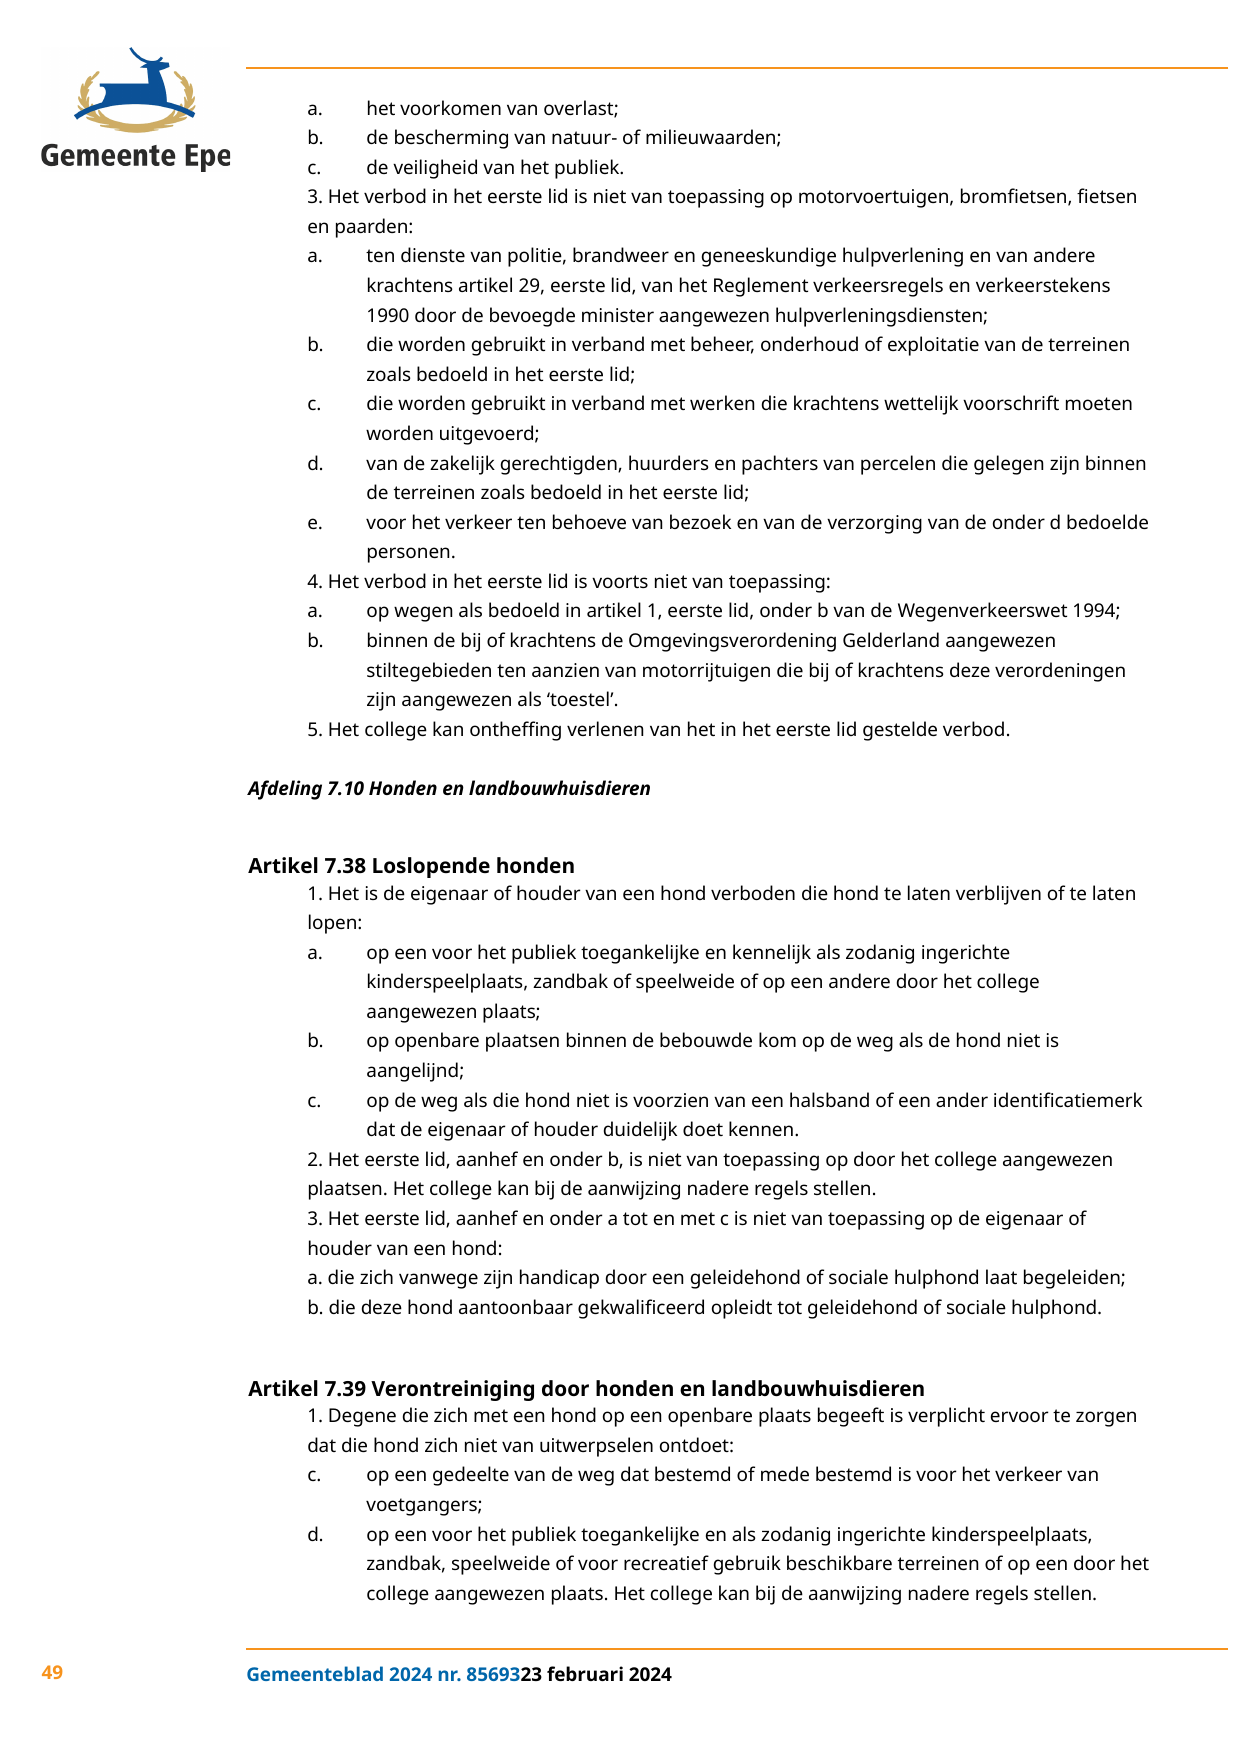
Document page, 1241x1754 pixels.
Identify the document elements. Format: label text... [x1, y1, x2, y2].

list op een voor het publiek toegankelijke en kennelijk als zodanig ingerichte kinderspeelplaats, zandbak of speelweide of op een andere door het college aangewezen plaats; [307, 939, 1152, 1024]
list die worden gebruikt in verband met beheer, onderhoud of exploitatie van de terreinen zoals bedoeld in het eerste lid; [307, 331, 1152, 387]
list a. die zich vanwege zijn handicap door een geleidehond of sociale hulphond laat begeleiden; [248, 1264, 1152, 1290]
list 1. Het is de eigenaar of houder van een hond verboden die hond te laten verblijven of te laten lopen: [248, 880, 1152, 935]
list het voorkomen van overlast; [307, 95, 1152, 121]
list op wegen als bedoeld in artikel 1, eerste lid, onder b van de Wegenverkeerswet 1994; [307, 598, 1152, 623]
text Artikel 7.39 Verontreiniging door honden en landbouwhuisdieren [248, 1374, 1152, 1402]
list op een gedeelte van de weg dat bestemd of mede bestemd is voor het verkeer van voetgangers; [307, 1462, 1152, 1517]
list b. die deze hond aantoonbaar gekwalificeerd opleidt tot geleidehond of sociale hulphond. [248, 1294, 1152, 1320]
text Artikel 7.38 Loslopende honden [248, 851, 1152, 880]
list op openbare plaatsen binnen de bebouwde kom op de weg als de hond niet is aangelijnd; [307, 1028, 1152, 1083]
list 3. Het eerste lid, aanhef en onder a tot en met c is niet van toepassing op de eigenaar of houder van een hond: [248, 1205, 1152, 1261]
list 1. Degene die zich met een hond op een openbare plaats begeeft is verplicht ervoor te zorgen dat die hond zich niet van uitwerpselen ontdoet: [248, 1402, 1152, 1458]
list binnen de bij of krachtens de Omgevingsverordening Gelderland aangewezen stiltegebieden ten aanzien van motorrijtuigen die bij of krachtens deze verordeningen zijn aangewezen als ‘toestel’. [307, 627, 1152, 712]
list van de zakelijk gerechtigden, huurders en pachters van percelen die gelegen zijn binnen de terreinen zoals bedoeld in het eerste lid; [307, 450, 1152, 505]
list 4. Het verbod in het eerste lid is voorts niet van toepassing: [248, 568, 1152, 594]
list op de weg als die hond niet is voorzien van een halsband of een ander identificatiemerk dat de eigenaar of houder duidelijk doet kennen. [307, 1087, 1152, 1142]
text Afdeling 7.10 Honden en landbouwhuisdieren [248, 775, 1152, 801]
list 2. Het eerste lid, aanhef en onder b, is niet van toepassing op door het college aangewezen plaatsen. Het college kan bij de aanwijzing nadere regels stellen. [248, 1146, 1152, 1201]
list ten dienste van politie, brandweer en geneeskundige hulpverlening en van andere krachtens artikel 29, eerste lid, van het Reglement verkeersregels en verkeerstekens 1990 door de bevoegde minister aangewezen hulpverleningsdiensten; [307, 243, 1152, 328]
list voor het verkeer ten behoeve van bezoek en van de verzorging van de onder d bedoelde personen. [307, 509, 1152, 564]
list op een voor het publiek toegankelijke en als zodanig ingerichte kinderspeelplaats, zandbak, speelweide of voor recreatief gebruik beschikbare terreinen of op een door het college aangewezen plaats. Het college kan bij de aanwijzing nadere regels stellen. [307, 1521, 1152, 1606]
picture [41, 47, 231, 172]
list 5. Het college kan ontheffing verlenen van het in het eerste lid gestelde verbod. [248, 716, 1152, 742]
list die worden gebruikt in verband met werken die krachtens wettelijk voorschrift moeten worden uitgevoerd; [307, 391, 1152, 446]
list de bescherming van natuur- of milieuwaarden; [307, 124, 1152, 150]
list 3. Het verbod in het eerste lid is niet van toepassing op motorvoertuigen, bromfietsen, fietsen en paarden: [248, 183, 1152, 239]
list de veiligheid van het publiek. [307, 154, 1152, 180]
